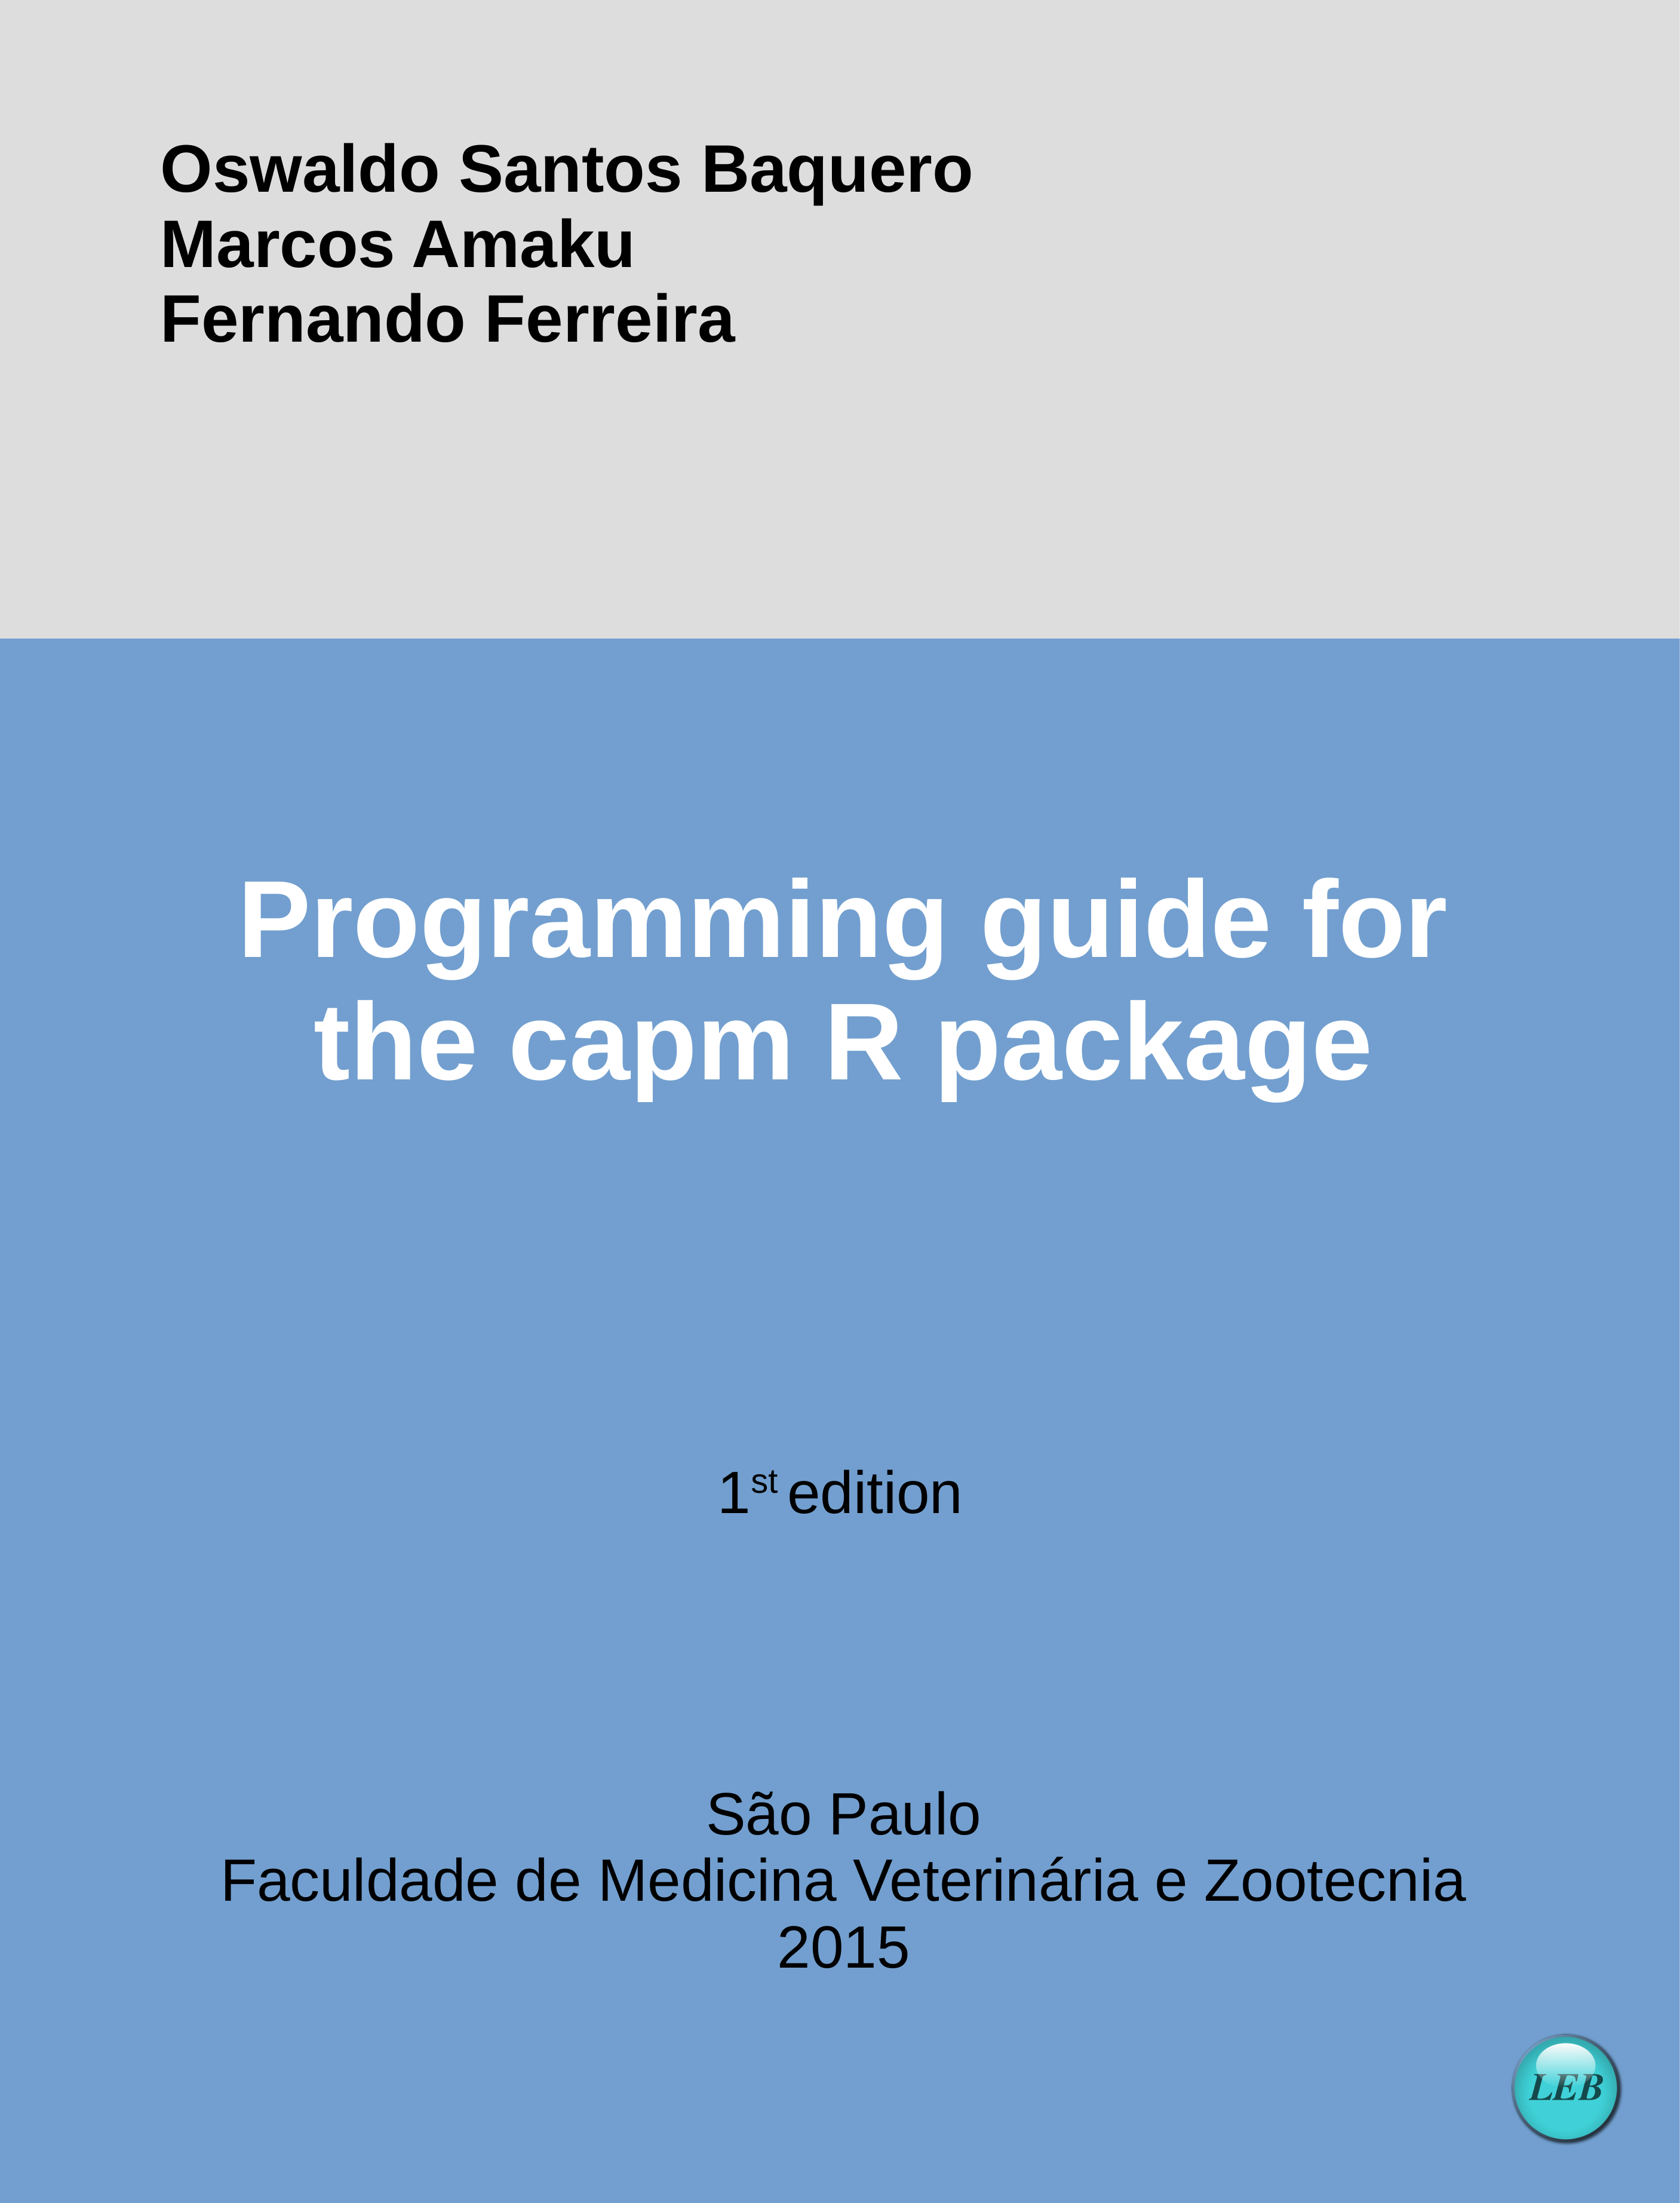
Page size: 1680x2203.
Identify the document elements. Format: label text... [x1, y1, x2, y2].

picture [1506, 2028, 1626, 2148]
text_box [0, 0, 1680, 2203]
text_box 1st edition [709, 1448, 981, 1545]
text_box São Paulo Faculdade de Medicina Veterinária e Zootecnia 2015 [211, 1776, 1485, 2018]
text_box Programming guide for the capm R package [229, 854, 1464, 1133]
text_box Oswaldo Santos Baquero Marcos Amaku Fernando Ferreira [151, 127, 1267, 386]
